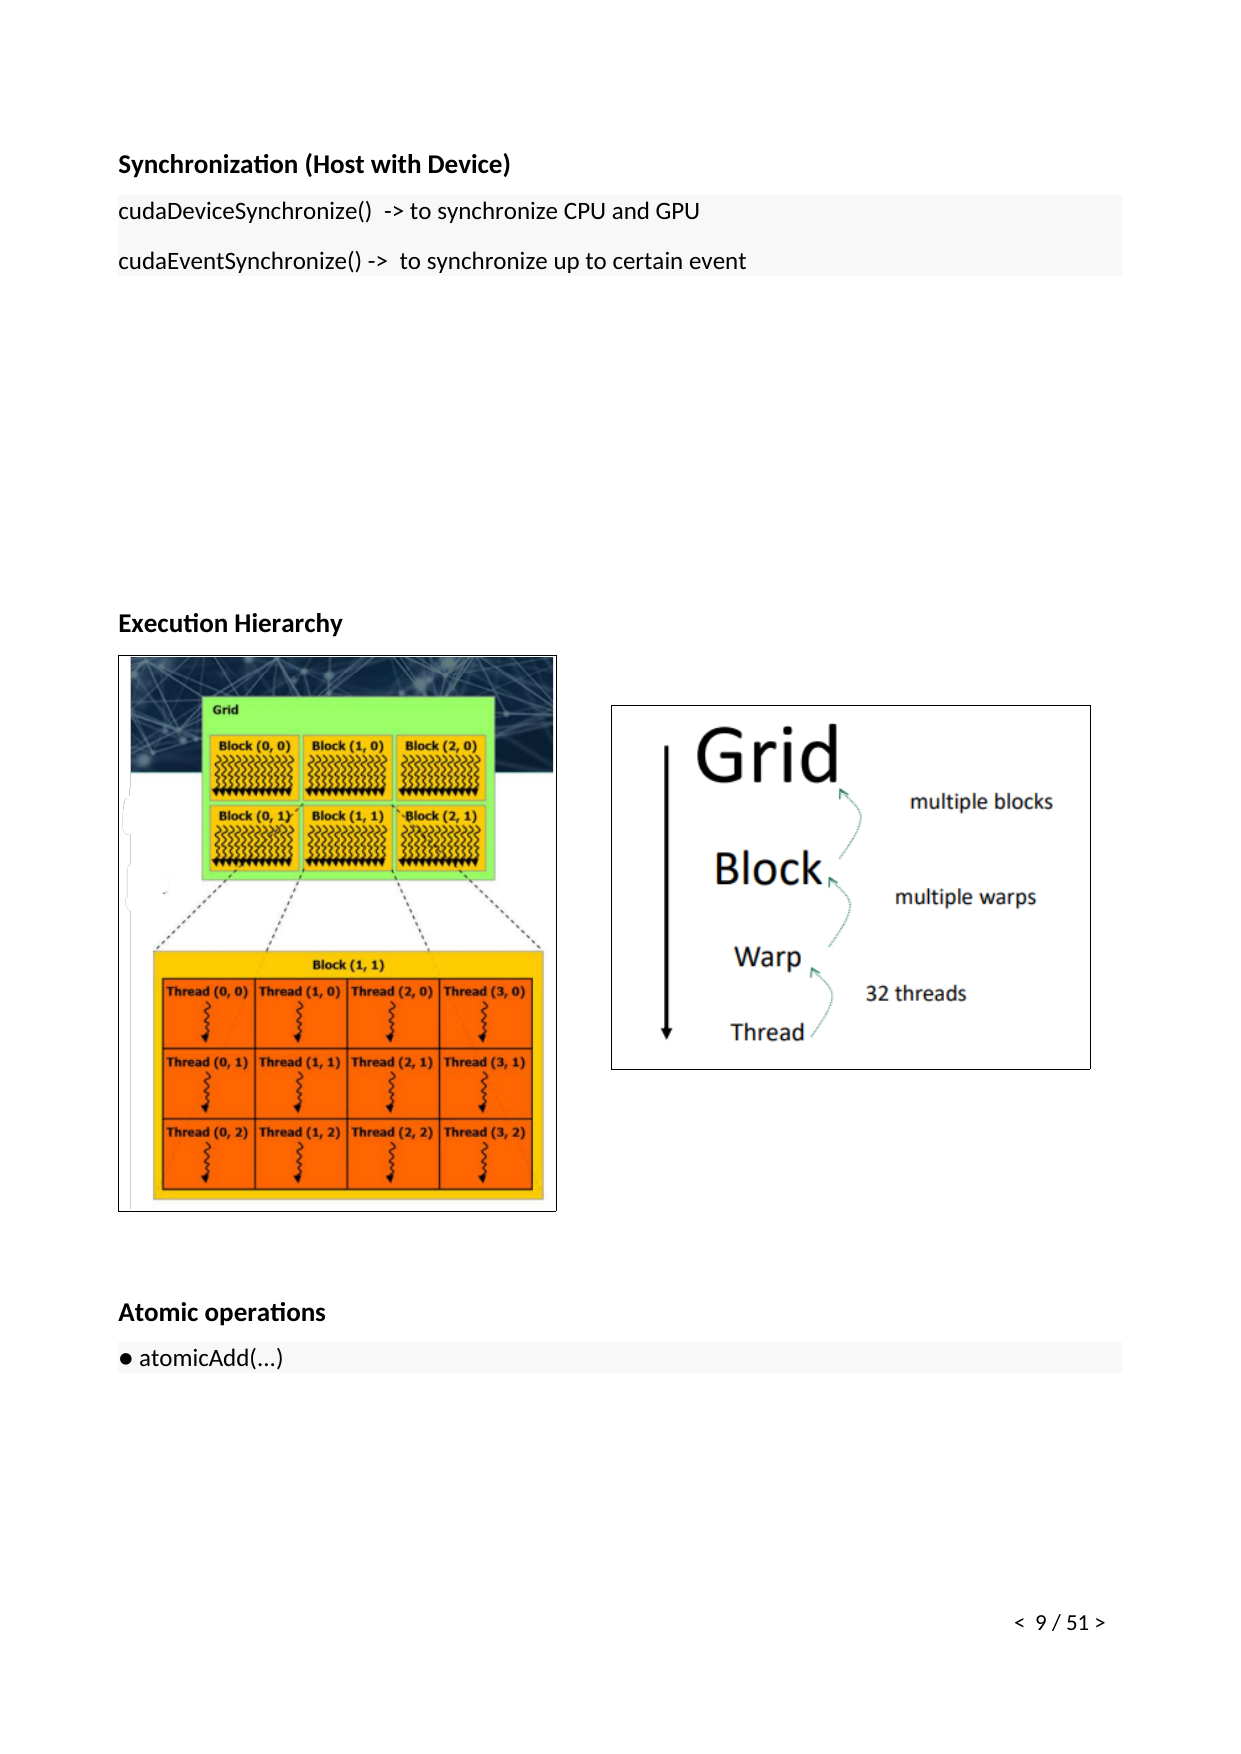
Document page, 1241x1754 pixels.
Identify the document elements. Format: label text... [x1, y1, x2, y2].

subtitle Execution Hierarchy [118, 607, 1122, 640]
text cudaDeviceSynchronize() -> to synchronize CPU and GPU [118, 195, 1122, 226]
text cudaEventSynchronize() -> to synchronize up to certain event [118, 245, 1122, 276]
subtitle Atomic operations [118, 1295, 1122, 1328]
subtitle Synchronization (Host with Device) [118, 148, 1122, 181]
picture [614, 707, 1087, 1067]
text ● atomicAdd(...) [118, 1342, 1122, 1373]
picture [121, 657, 554, 1209]
